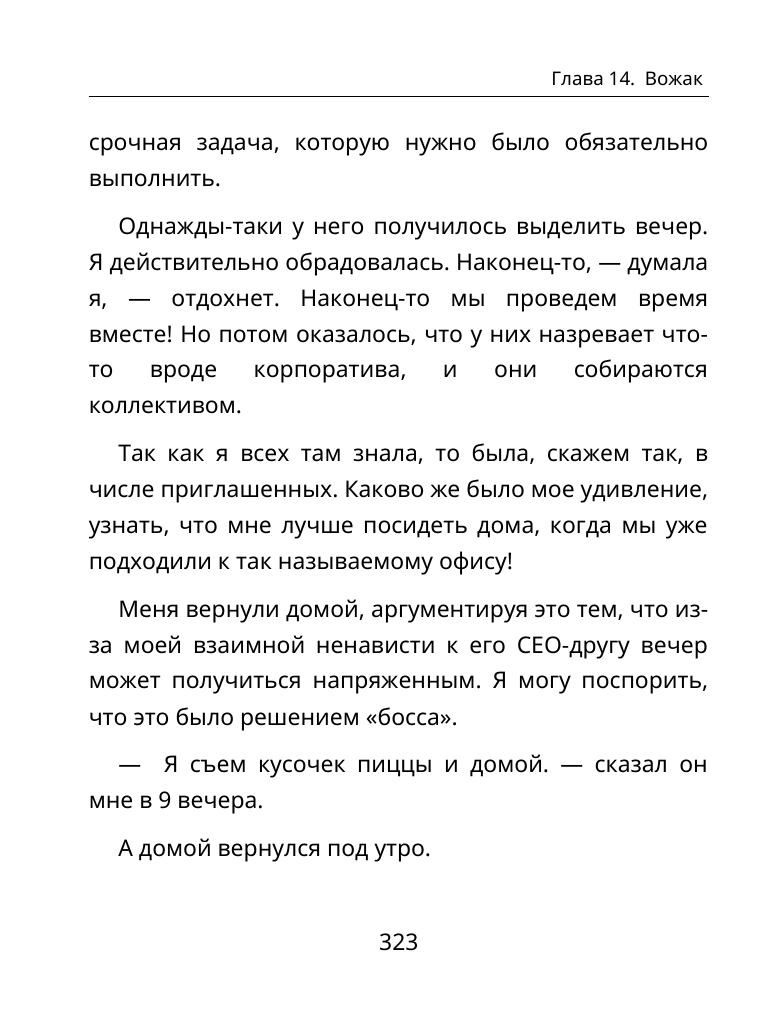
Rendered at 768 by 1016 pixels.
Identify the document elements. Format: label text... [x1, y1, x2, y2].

text Меня вернули домой, аргументируя это тем, что из-за моей взаимной ненависти к его СЕО-другу вечер может получиться напряженным. Я могу поспорить, что это было решением «босса». [88, 593, 709, 732]
list Я съем кусочек пиццы и домой. — сказал он мне в 9 вечера. [88, 748, 709, 815]
text срочная задача, которую нужно было обязательно выполнить. [88, 126, 709, 193]
text Однажды-таки у него получилось выделить вечер. Я действительно обрадовалась. Наконец-то, — думала я, — отдохнет. Наконец-то мы проведем время вместе! Но потом оказалось, что у них назревает что-то вроде корпоратива, и они собираются коллективом. [88, 210, 709, 421]
text А домой вернулся под утро. [88, 832, 709, 863]
text Так как я всех там знала, то была, скажем так, в числе приглашенных. Каково же было мое удивление, узнать, что мне лучше посидеть дома, когда мы уже подходили к так называемому офису! [88, 437, 709, 576]
